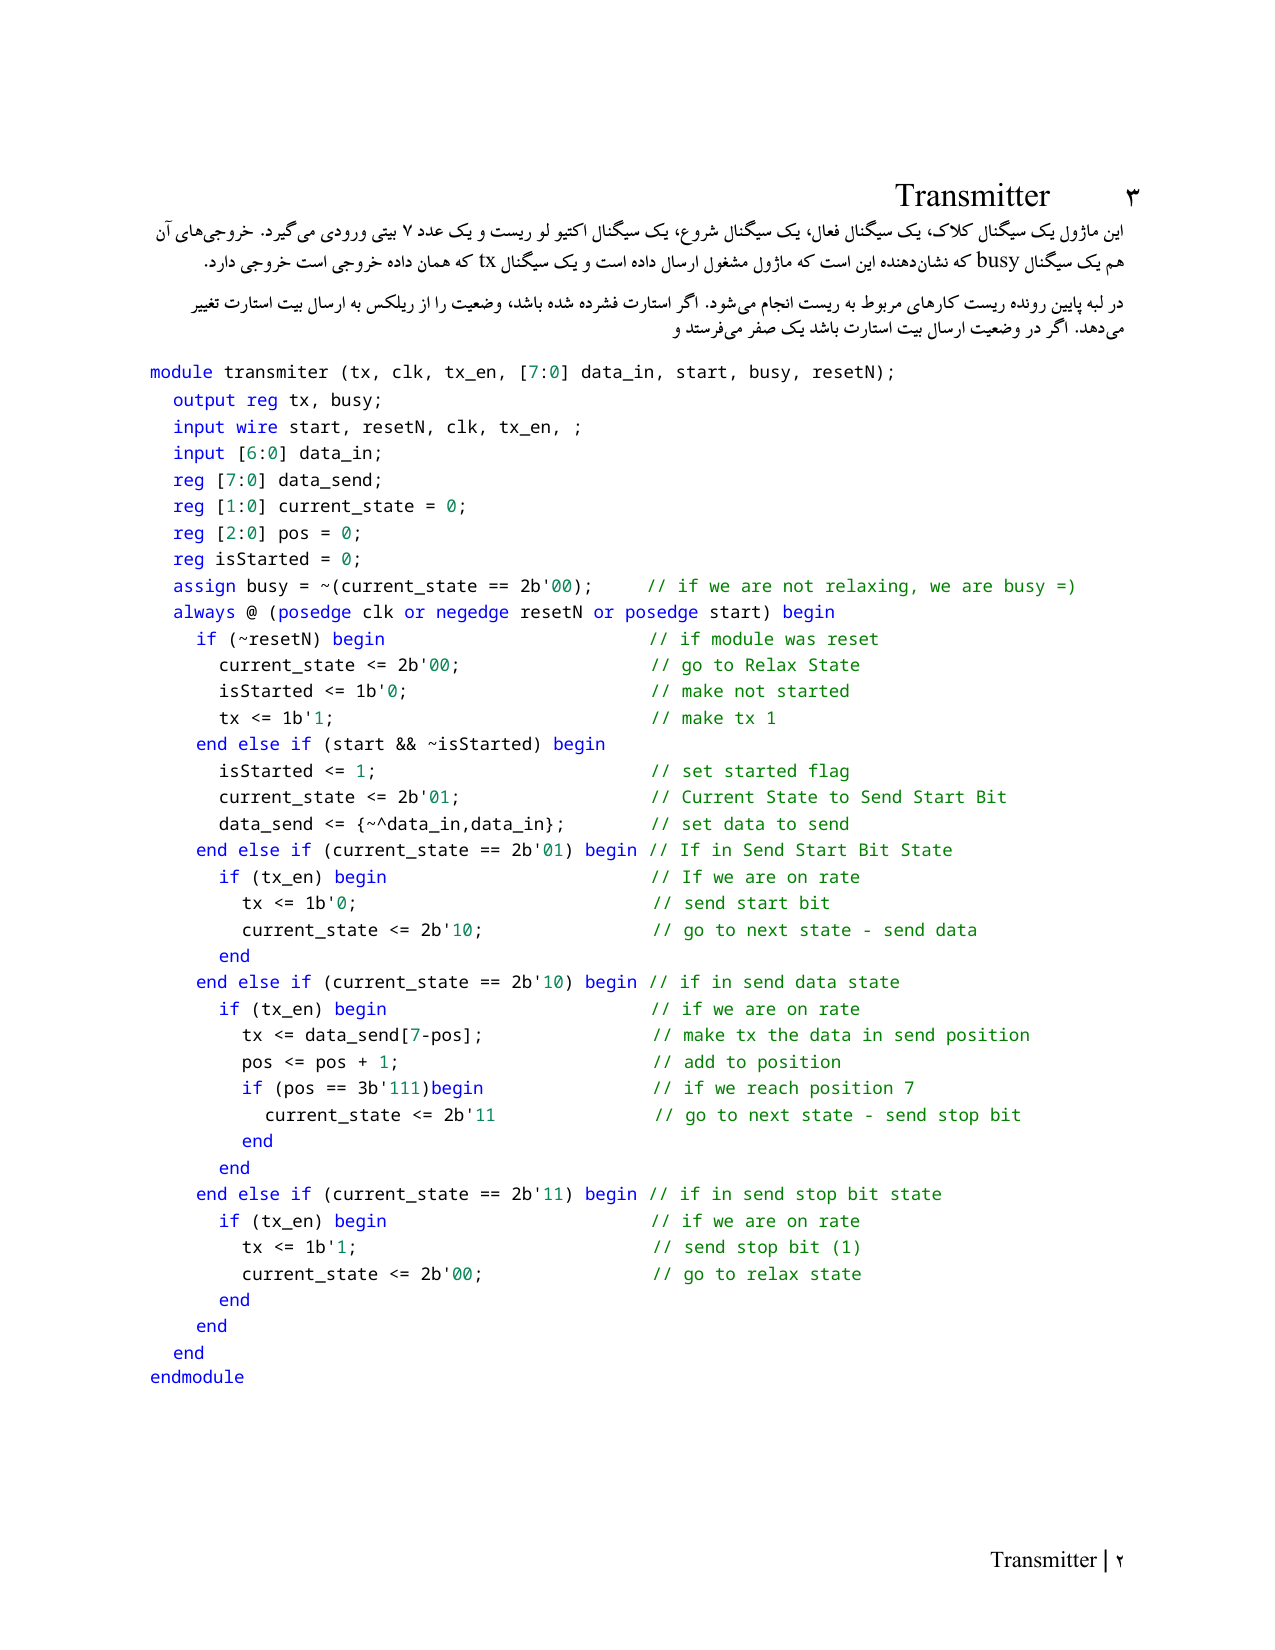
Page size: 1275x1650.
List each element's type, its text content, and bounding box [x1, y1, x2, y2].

text isStarted <= 1b'0; // make not started [150, 677, 1125, 703]
text end else if (current_state == 2b'11) begin // if in send stop bit state [150, 1179, 1125, 1206]
text current_state <= 2b'00; // go to relax state [150, 1259, 1125, 1285]
text reg [7:0] data_send; [150, 465, 1125, 491]
text tx <= data_send[7-pos]; // make tx the data in send position [150, 1021, 1125, 1047]
text assign busy = ~(current_state == 2b'00); // if we are not relaxing, we are busy =) [150, 571, 1125, 597]
text input [6:0] data_in; [150, 438, 1125, 465]
text end else if (current_state == 2b'01) begin // If in Send Start Bit State [150, 835, 1125, 862]
text reg [2:0] pos = 0; [150, 518, 1125, 544]
text if (~resetN) begin // if module was reset [150, 624, 1125, 650]
text current_state <= 2b'11 // go to next state - send stop bit [150, 1100, 1125, 1126]
text if (pos == 3b'111)begin // if we reach position 7 [150, 1073, 1125, 1100]
text reg [1:0] current_state = 0; [150, 491, 1125, 518]
subtitle Transmitter [150, 175, 1125, 218]
text end [150, 941, 1125, 968]
text end [150, 1285, 1125, 1312]
text end [150, 1312, 1125, 1338]
text always @ (posedge clk or negedge resetN or posedge start) begin [150, 597, 1125, 624]
text input wire start, resetN, clk, tx_en, ; [150, 412, 1125, 438]
text current_state <= 2b'10; // go to next state - send data [150, 915, 1125, 941]
text end [150, 1338, 1125, 1364]
text isStarted <= 1; // set started flag [150, 756, 1125, 782]
text tx <= 1b'0; // send start bit [150, 888, 1125, 915]
text end [150, 1126, 1125, 1153]
text در لبه پایین رونده ریست کارهای مربوط به ریست انجام می‌شود. اگر استارت فشرده شده باشد، وضعیت را از ریلکس به ارسال بیت استارت تغییر می‌دهد. اگر در وضعیت ارسال بیت استارت باشد یک صفر می‌فرستد و [150, 294, 1125, 341]
text tx <= 1b'1; // send stop bit (1) [150, 1232, 1125, 1259]
text end else if (start && ~isStarted) begin [150, 729, 1125, 756]
text data_send <= {~^data_in,data_in}; // set data to send [150, 809, 1125, 835]
text end else if (current_state == 2b'10) begin // if in send data state [150, 968, 1125, 994]
text tx <= 1b'1; // make tx 1 [150, 703, 1125, 729]
text module transmiter (tx, clk, tx_en, [7:0] data_in, start, busy, resetN); [150, 360, 1125, 384]
text endmodule [150, 1364, 1125, 1388]
text current_state <= 2b'00; // go to Relax State [150, 650, 1125, 677]
text این ماژول یک سیگنال کلاک، یک سیگنال فعال، یک سیگنال شروع، یک سیگنال اکتیو لو ریست و یک عدد 7 بیتی ورودی می‌گیرد. خروجی‌های آن هم یک سیگنال busy که نشان‌دهنده این است که ماژول مشغول ارسال داده است و یک سیگنال tx که همان داده خروجی است خروجی دارد. [150, 221, 1125, 275]
text end [150, 1153, 1125, 1179]
text pos <= pos + 1; // add to position [150, 1047, 1125, 1073]
text if (tx_en) begin // If we are on rate [150, 862, 1125, 888]
text output reg tx, busy; [150, 386, 1125, 412]
text if (tx_en) begin // if we are on rate [150, 994, 1125, 1021]
text reg isStarted = 0; [150, 544, 1125, 571]
text current_state <= 2b'01; // Current State to Send Start Bit [150, 782, 1125, 809]
text if (tx_en) begin // if we are on rate [150, 1206, 1125, 1232]
